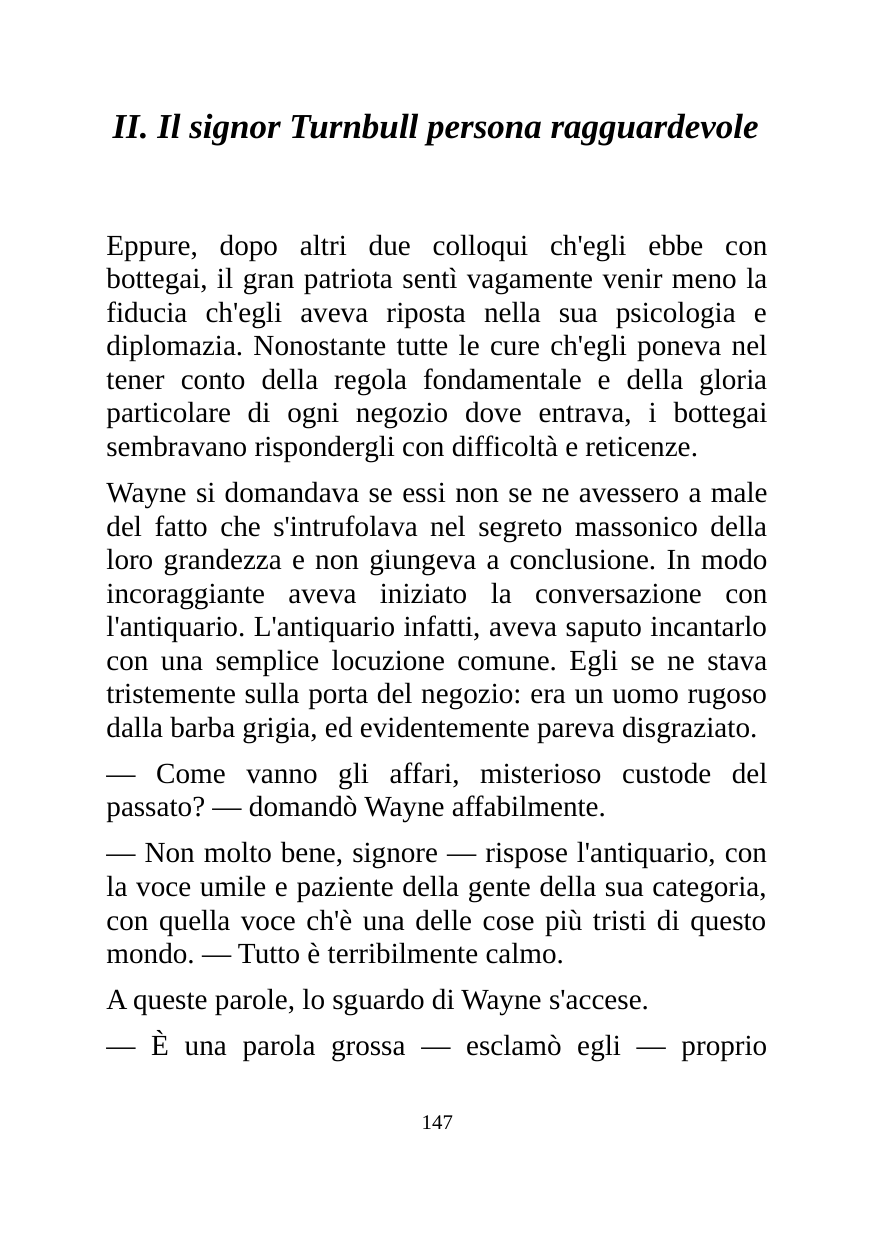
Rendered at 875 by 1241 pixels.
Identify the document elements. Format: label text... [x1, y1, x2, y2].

text — È una parola grossa — esclamò egli — proprio [106, 1028, 768, 1062]
text Wayne si domandava se essi non se ne avessero a male del fatto che s'intrufolava nel segreto massonico della loro grandezza e non giungeva a conclusione. In modo incoraggiante aveva iniziato la conversazione con l'antiquario. L'antiquario infatti, aveva saputo incantarlo con una semplice locuzione comune. Egli se ne stava tristemente sulla porta del negozio: era un uomo rugoso dalla barba grigia, ed evidentemente pareva disgraziato. [106, 475, 768, 743]
text Eppure, dopo altri due colloqui ch'egli ebbe con bottegai, il gran patriota sentì vagamente venir meno la fiducia ch'egli aveva riposta nella sua psicologia e diplomazia. Nonostante tutte le cure ch'egli poneva nel tener conto della regola fondamentale e della gloria particolare di ogni negozio dove entrava, i bottegai sembravano rispondergli con difficoltà e reticenze. [106, 228, 768, 463]
text — Non molto bene, signore — rispose l'antiquario, con la voce umile e paziente della gente della sua categoria, con quella voce ch'è una delle cose più tristi di questo mondo. — Tutto è terribilmente calmo. [106, 836, 768, 970]
subtitle II. Il signor Turnbull persona ragguardevole [106, 106, 768, 146]
text A queste parole, lo sguardo di Wayne s'accese. [106, 982, 768, 1016]
text — Come vanno gli affari, misterioso custode del passato? — domandò Wayne affabilmente. [106, 756, 768, 823]
